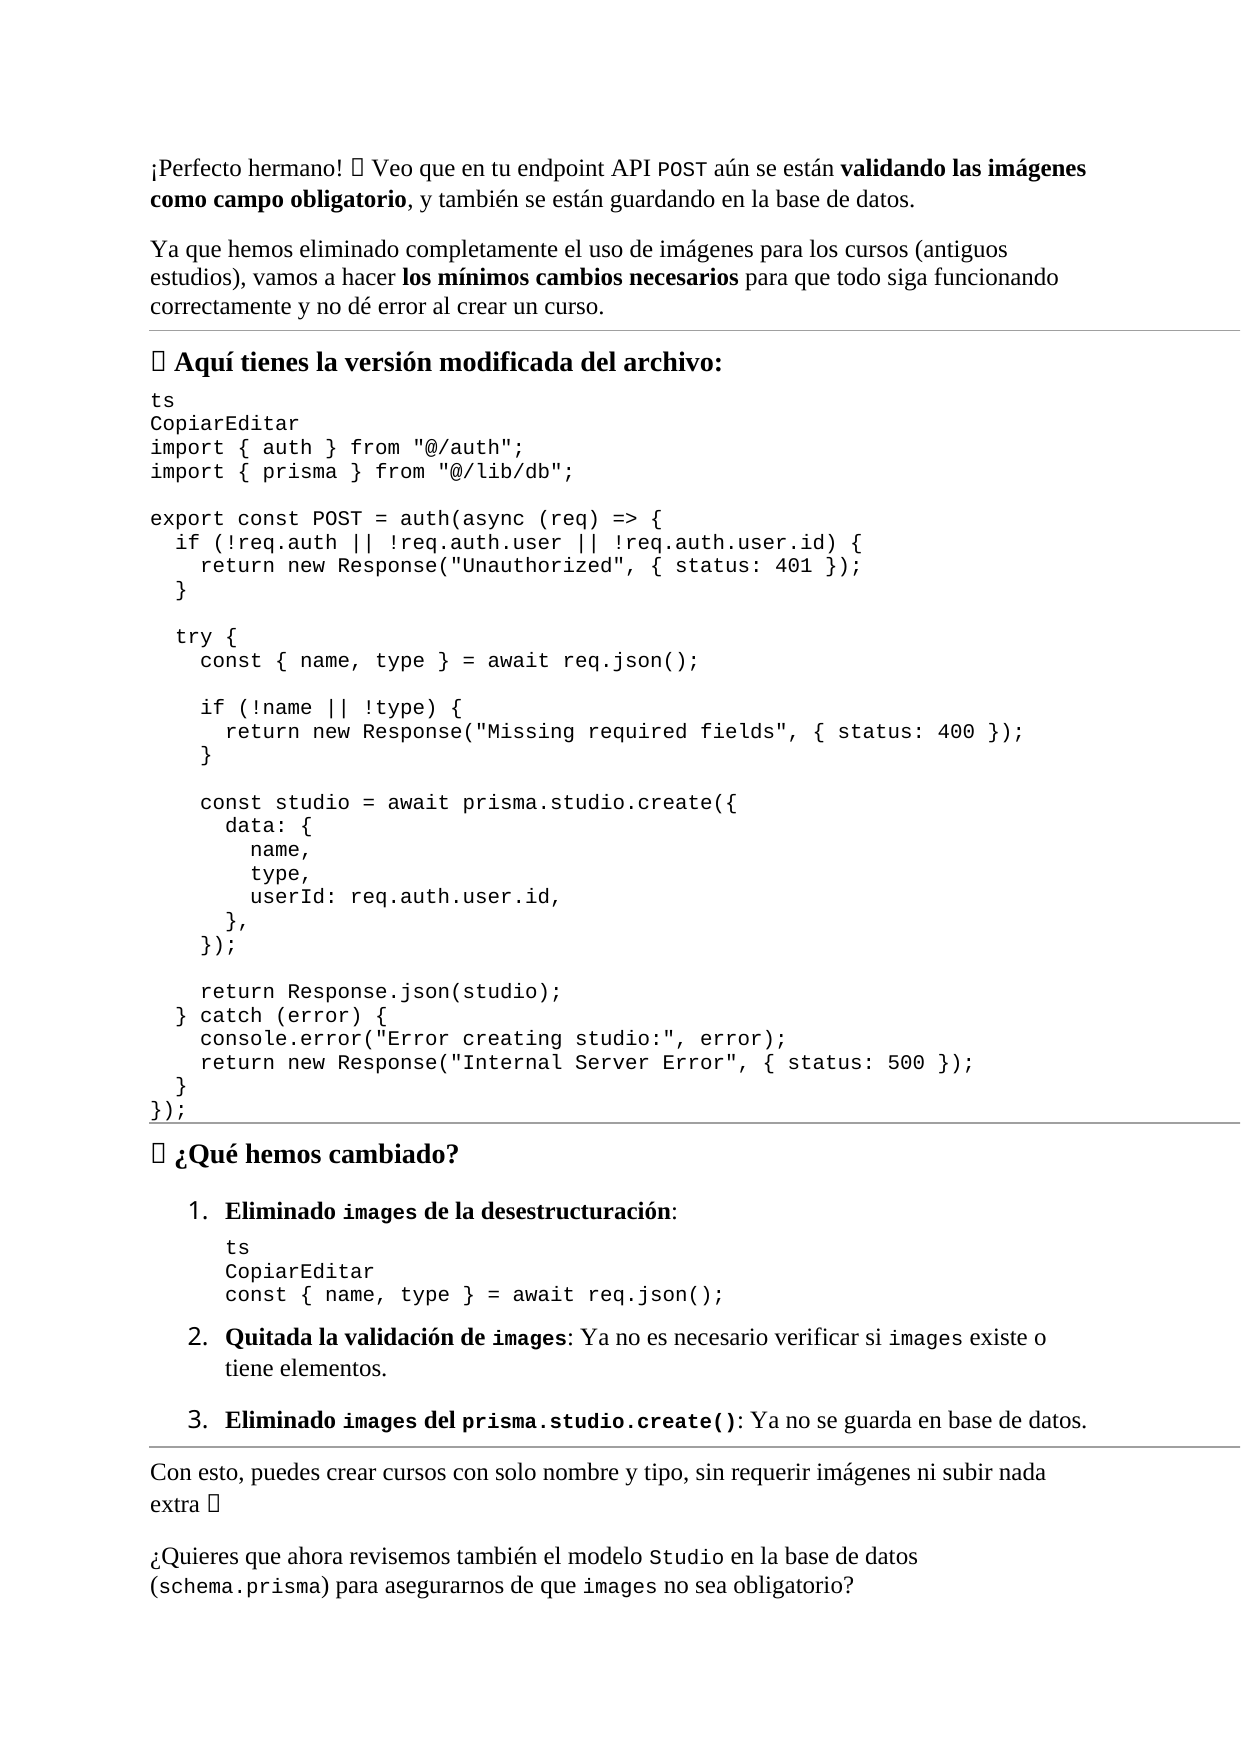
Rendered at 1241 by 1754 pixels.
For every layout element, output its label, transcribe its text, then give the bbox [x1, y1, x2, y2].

text CopiarEditar [225, 1261, 1090, 1284]
text export const POST = auth(async (req) => { [150, 508, 1090, 532]
text } catch (error) { [150, 1004, 1090, 1028]
text CopiarEditar [150, 413, 1090, 437]
text } [150, 744, 1090, 768]
text const studio = await prisma.studio.create({ [150, 792, 1090, 815]
text const { name, type } = await req.json(); [150, 650, 1090, 673]
text return new Response("Missing required fields", { status: 400 }); [150, 721, 1090, 744]
text return new Response("Internal Server Error", { status: 500 }); [150, 1052, 1090, 1076]
text Con esto, puedes crear cursos con solo nombre y tipo, sin requerir imágenes ni subir nada extra 🎯 [150, 1457, 1090, 1520]
text console.error("Error creating studio:", error); [150, 1028, 1090, 1052]
text import { prisma } from "@/lib/db"; [150, 461, 1090, 484]
text ¿Quieres que ahora revisemos también el modelo Studio en la base de datos (schema.prisma) para asegurarnos de que images no sea obligatorio? [150, 1541, 1090, 1600]
text if (!name || !type) { [150, 697, 1090, 721]
subtitle ✅ ¿Qué hemos cambiado? [150, 1133, 1090, 1172]
text type, [150, 863, 1090, 886]
text try { [150, 626, 1090, 650]
subtitle ✅ Aquí tienes la versión modificada del archivo: [150, 341, 1090, 379]
text ts [225, 1237, 1090, 1261]
text Ya que hemos eliminado completamente el uso de imágenes para los cursos (antiguos estudios), vamos a hacer los mínimos cambios necesarios para que todo siga funcionando correctamente y no dé error al crear un curso. [150, 234, 1090, 320]
text }); [150, 934, 1090, 957]
text data: { [150, 815, 1090, 839]
text ts [150, 390, 1090, 413]
text return new Response("Unauthorized", { status: 401 }); [150, 555, 1090, 579]
text ¡Perfecto hermano! 🙌 Veo que en tu endpoint API POST aún se están validando las imágenes como campo obligatorio, y también se están guardando en la base de datos. [150, 150, 1090, 213]
text }); [150, 1099, 1090, 1122]
list Quitada la validación de images: Ya no es necesario verificar si images existe o tiene elementos. [187, 1318, 1090, 1381]
text name, [150, 839, 1090, 863]
text }, [150, 910, 1090, 934]
list Eliminado images del prisma.studio.create(): Ya no se guarda en base de datos. [187, 1402, 1090, 1436]
text const { name, type } = await req.json(); [225, 1284, 1090, 1308]
text } [150, 579, 1090, 603]
text } [150, 1076, 1090, 1099]
text return Response.json(studio); [150, 981, 1090, 1004]
list Eliminado images de la desestructuración: [187, 1193, 1090, 1227]
text if (!req.auth || !req.auth.user || !req.auth.user.id) { [150, 532, 1090, 555]
text import { auth } from "@/auth"; [150, 437, 1090, 461]
text userId: req.auth.user.id, [150, 886, 1090, 910]
